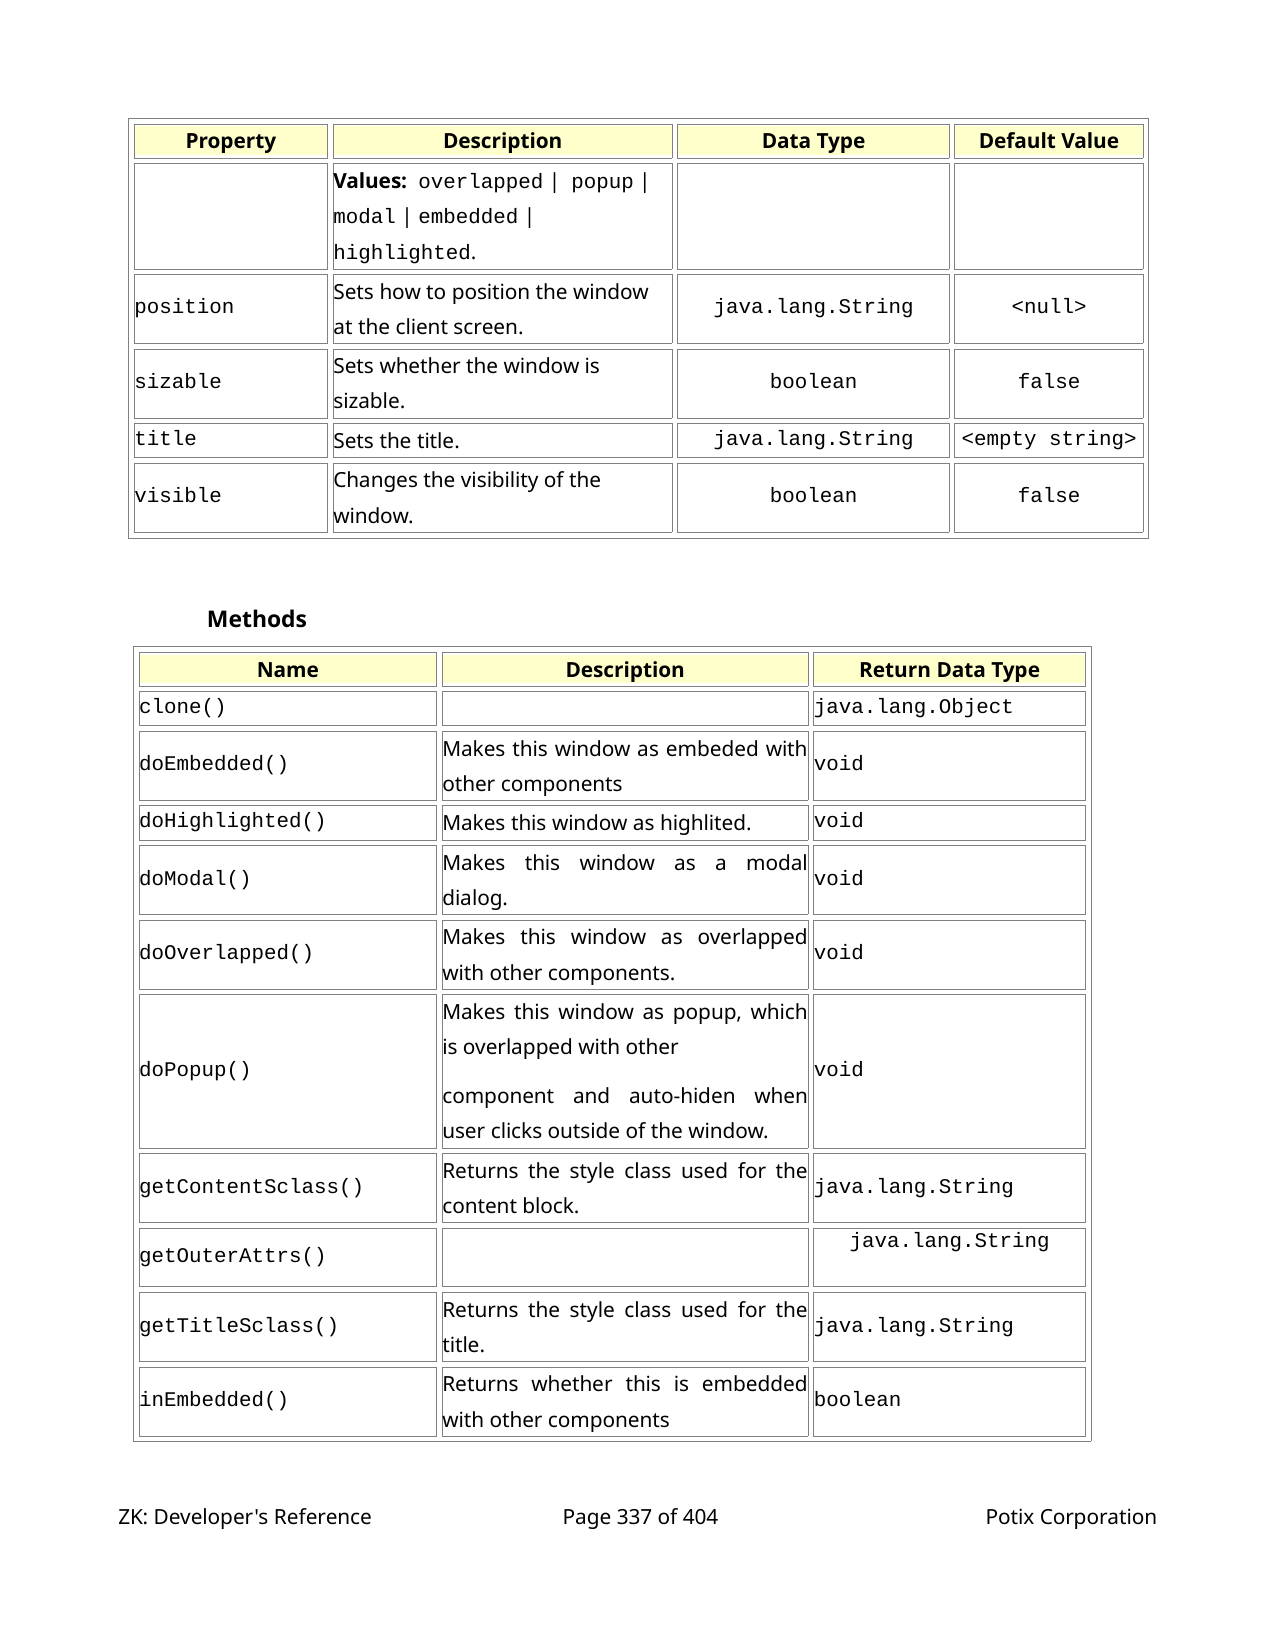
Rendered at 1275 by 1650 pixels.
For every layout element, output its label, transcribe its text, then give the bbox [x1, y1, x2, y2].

table_cell doModal() [136, 840, 439, 914]
table_cell boolean [811, 1361, 1088, 1436]
table_cell [952, 158, 1146, 268]
table_cell <empty string> [952, 418, 1146, 457]
table_cell java.lang.String [675, 269, 952, 343]
table_cell <null> [952, 269, 1146, 343]
table_cell getContentSclass() [136, 1148, 439, 1222]
table_cell [131, 158, 330, 268]
table_cell [675, 158, 952, 268]
table_cell Makes this window as overlapped with other components. [439, 914, 811, 989]
table_header Default Value [952, 119, 1146, 158]
table_cell position [131, 269, 330, 343]
table_cell getTitleSclass() [136, 1286, 439, 1361]
table_cell Makes this window as a modal dialog. [439, 840, 811, 914]
table_cell boolean [675, 457, 952, 532]
table_cell java.lang.String [811, 1286, 1088, 1361]
table_cell sizable [131, 343, 330, 418]
table_cell boolean [675, 343, 952, 418]
table_cell java.lang.Object [811, 686, 1088, 725]
table_cell false [952, 457, 1146, 532]
table_cell java.lang.String [675, 418, 952, 457]
table_cell [443, 1229, 808, 1286]
table_cell Makes this window as popup, which is overlapped with other component and auto-hiden when user clicks outside of the window. [439, 989, 811, 1148]
table_cell doHighlighted() [136, 800, 439, 839]
table_cell Sets the title. [330, 418, 675, 457]
table_cell clone() [136, 686, 439, 725]
table_cell void [811, 840, 1088, 914]
table_cell java.lang.String [811, 1222, 1088, 1286]
table_cell doPopup() [136, 989, 439, 1148]
table_cell Makes this window as highlited. [439, 800, 811, 839]
table_header Description [330, 119, 675, 158]
table_cell void [811, 914, 1088, 989]
table_cell getOuterAttrs() [136, 1222, 439, 1286]
table_cell Sets how to position the window at the client screen. [330, 269, 675, 343]
table_cell [439, 686, 811, 725]
table_cell false [952, 343, 1146, 418]
table_cell Returns the style class used for the title. [439, 1286, 811, 1361]
table_cell void [811, 725, 1088, 800]
table_cell doOverlapped() [136, 914, 439, 989]
table_header Name [136, 647, 439, 686]
table_cell void [811, 989, 1088, 1148]
table_cell Returns whether this is embedded with other components [439, 1361, 811, 1436]
table_cell inEmbedded() [136, 1361, 439, 1436]
table_header Property [131, 119, 330, 158]
table_cell Changes the visibility of the window. [330, 457, 675, 532]
table_cell void [811, 800, 1088, 839]
table_cell doEmbedded() [136, 725, 439, 800]
table_header Description [439, 647, 811, 686]
table_header Data Type [675, 119, 952, 158]
table_header Return Data Type [811, 647, 1088, 686]
table_cell Makes this window as embeded with other components [439, 725, 811, 800]
table_cell title [131, 418, 330, 457]
table_cell Values: overlapped | popup | modal | embedded | highlighted. [330, 158, 675, 268]
table_cell Returns the style class used for the content block. [439, 1148, 811, 1222]
table_cell [439, 1222, 811, 1286]
table_cell visible [131, 457, 330, 532]
table_cell java.lang.String [811, 1148, 1088, 1222]
subtitle Methods [207, 603, 1157, 634]
table_cell [443, 692, 808, 725]
table_cell Sets whether the window is sizable. [330, 343, 675, 418]
